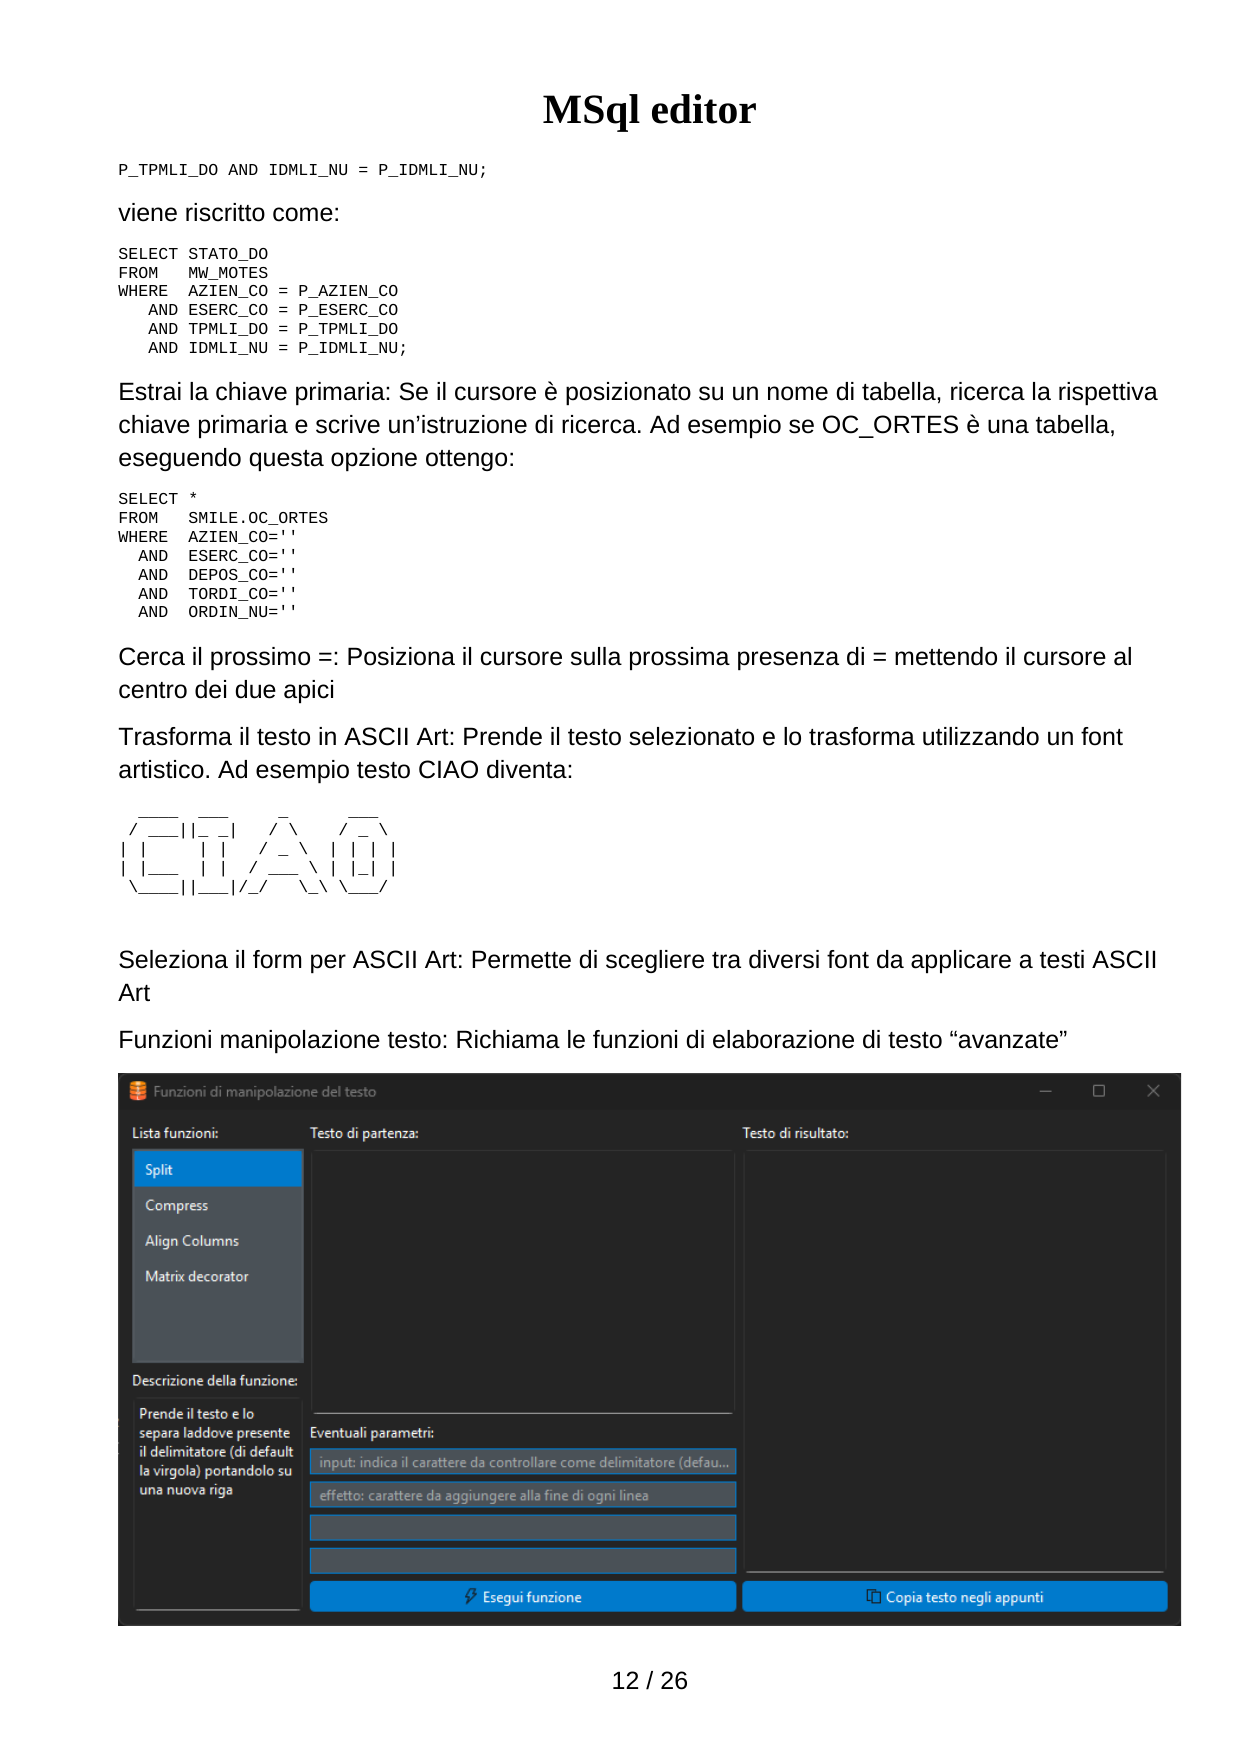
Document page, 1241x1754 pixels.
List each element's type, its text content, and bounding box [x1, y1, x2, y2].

text AND ORDIN_NU='' [118, 604, 1181, 623]
picture [118, 1073, 1182, 1626]
text AND IDMLI_NU = P_IDMLI_NU; [118, 339, 1181, 358]
text Estrai la chiave primaria: Se il cursore è posizionato su un nome di tabella, ricerca la rispettiva chiave primaria e scrive un’istruzione di ricerca. Ad esempio se OC_ORTES è una tabella, eseguendo questa opzione ottengo: [118, 377, 1181, 472]
text ____ ___ _ ___ [118, 803, 1181, 822]
text AND DEPOS_CO='' [118, 566, 1181, 585]
text FROM SMILE.OC_ORTES [118, 510, 1181, 529]
text FROM MW_MOTES [118, 264, 1181, 283]
text Funzioni manipolazione testo: Richiama le funzioni di elaborazione di testo “avanzate” [118, 1026, 1181, 1054]
text Cerca il prossimo =: Posiziona il cursore sulla prossima presenza di = mettendo il cursore al centro dei due apici [118, 642, 1181, 703]
text Seleziona il form per ASCII Art: Permette di scegliere tra diversi font da applicare a testi ASCII Art [118, 945, 1181, 1007]
text \____||___|/_/ \_\ \___/ [118, 878, 1181, 897]
text SELECT * [118, 491, 1181, 510]
text / ___||_ _| / \ / _ \ [118, 822, 1181, 841]
text AND ESERC_CO='' [118, 547, 1181, 566]
text Trasforma il testo in ASCII Art: Prende il testo selezionato e lo trasforma utilizzando un font artistico. Ad esempio testo CIAO diventa: [118, 722, 1181, 784]
text | |___ | | / ___ \ | |_| | [118, 859, 1181, 878]
text WHERE AZIEN_CO='' [118, 529, 1181, 547]
text viene riscritto come: [118, 198, 1181, 226]
text SELECT STATO_DO [118, 245, 1181, 264]
text P_TPMLI_DO AND IDMLI_NU = P_IDMLI_NU; [118, 161, 1181, 180]
text AND TPMLI_DO = P_TPMLI_DO [118, 321, 1181, 339]
text AND TORDI_CO='' [118, 585, 1181, 604]
text AND ESERC_CO = P_ESERC_CO [118, 302, 1181, 321]
text | | | | / _ \ | | | | [118, 841, 1181, 859]
text WHERE AZIEN_CO = P_AZIEN_CO [118, 283, 1181, 302]
